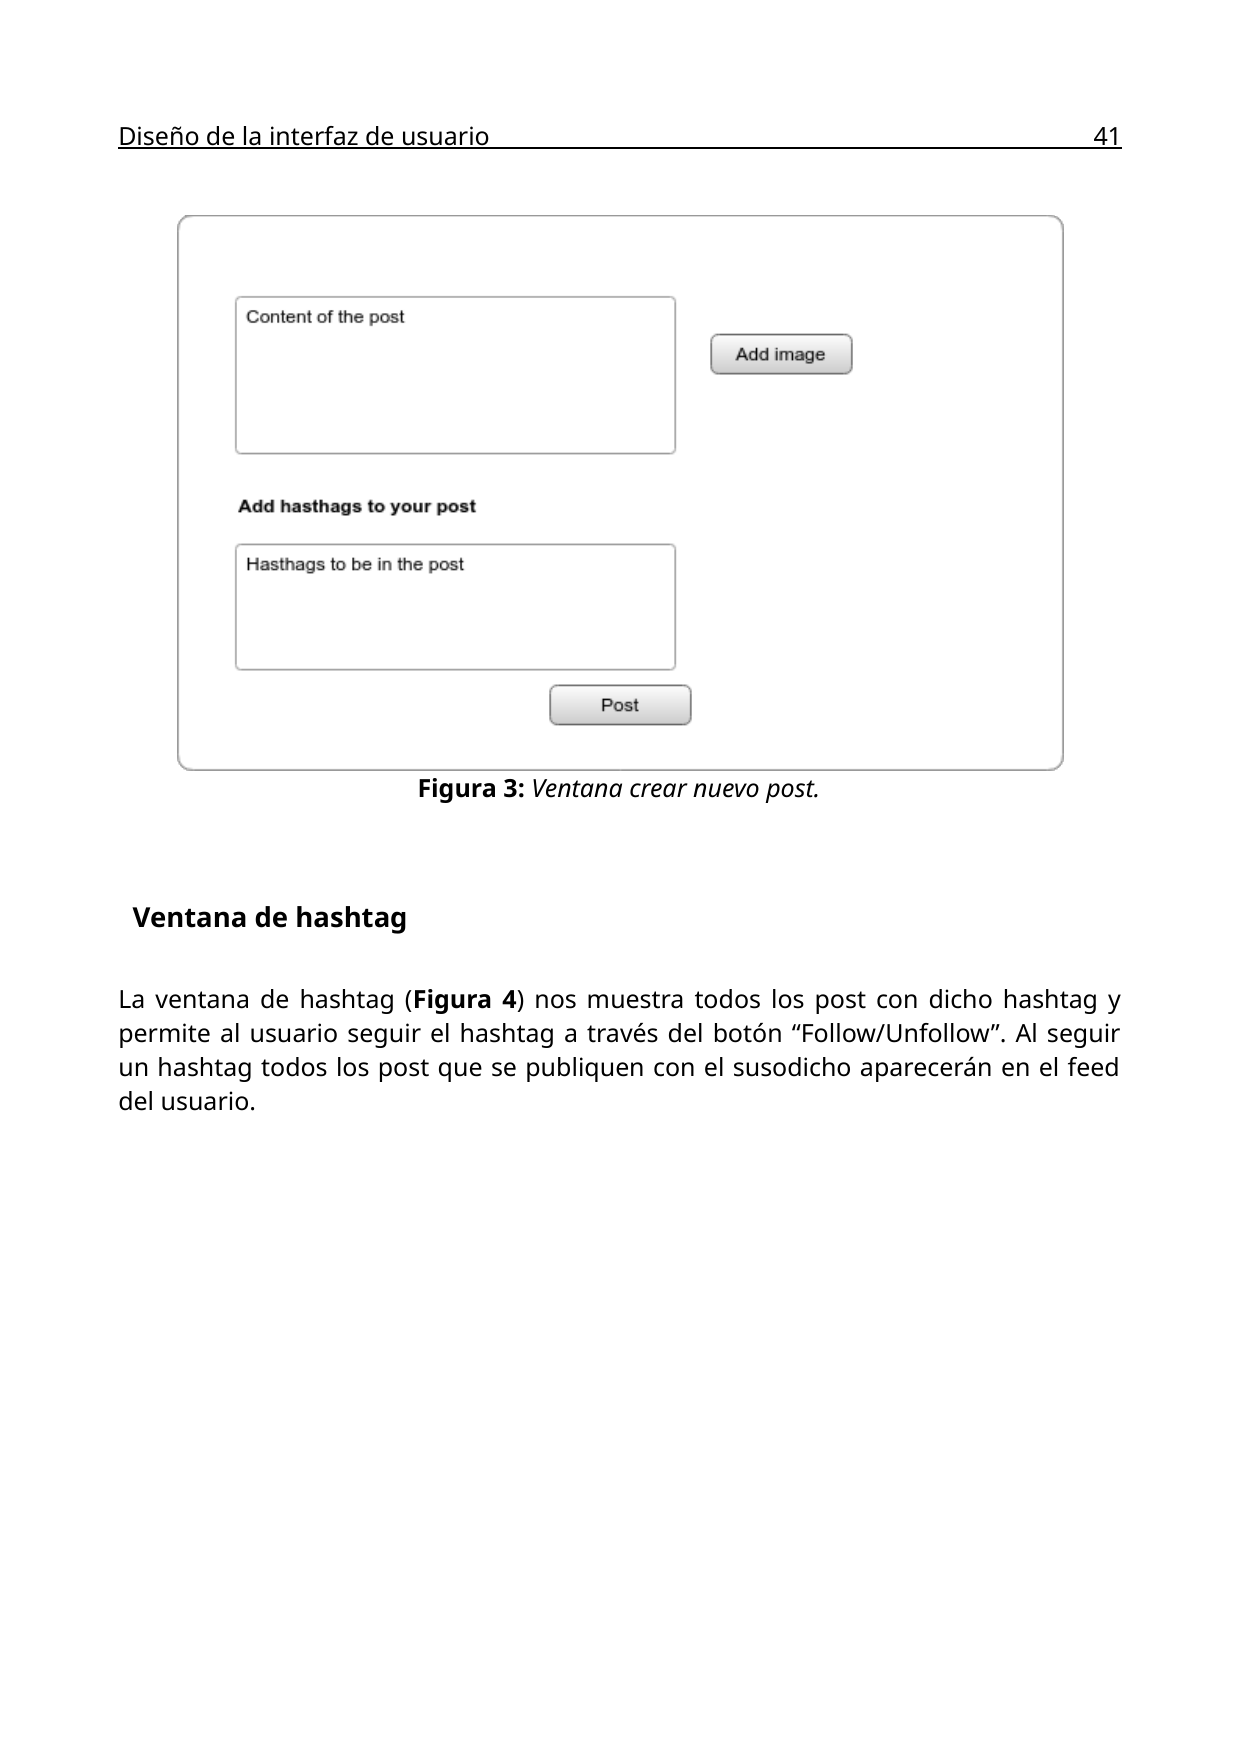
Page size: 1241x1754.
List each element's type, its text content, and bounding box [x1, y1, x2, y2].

picture [176, 215, 1064, 771]
text Figura 3: Ventana crear nuevo post. [118, 770, 1122, 804]
subtitle Ventana de hashtag [118, 898, 1122, 935]
text La ventana de hashtag (Figura 4) nos muestra todos los post con dicho hashtag y permite al usuario seguir el hashtag a través del botón “Follow/Unfollow”. Al seguir un hashtag todos los post que se publiquen con el susodicho aparecerán en el feed del usuario. [118, 982, 1122, 1118]
